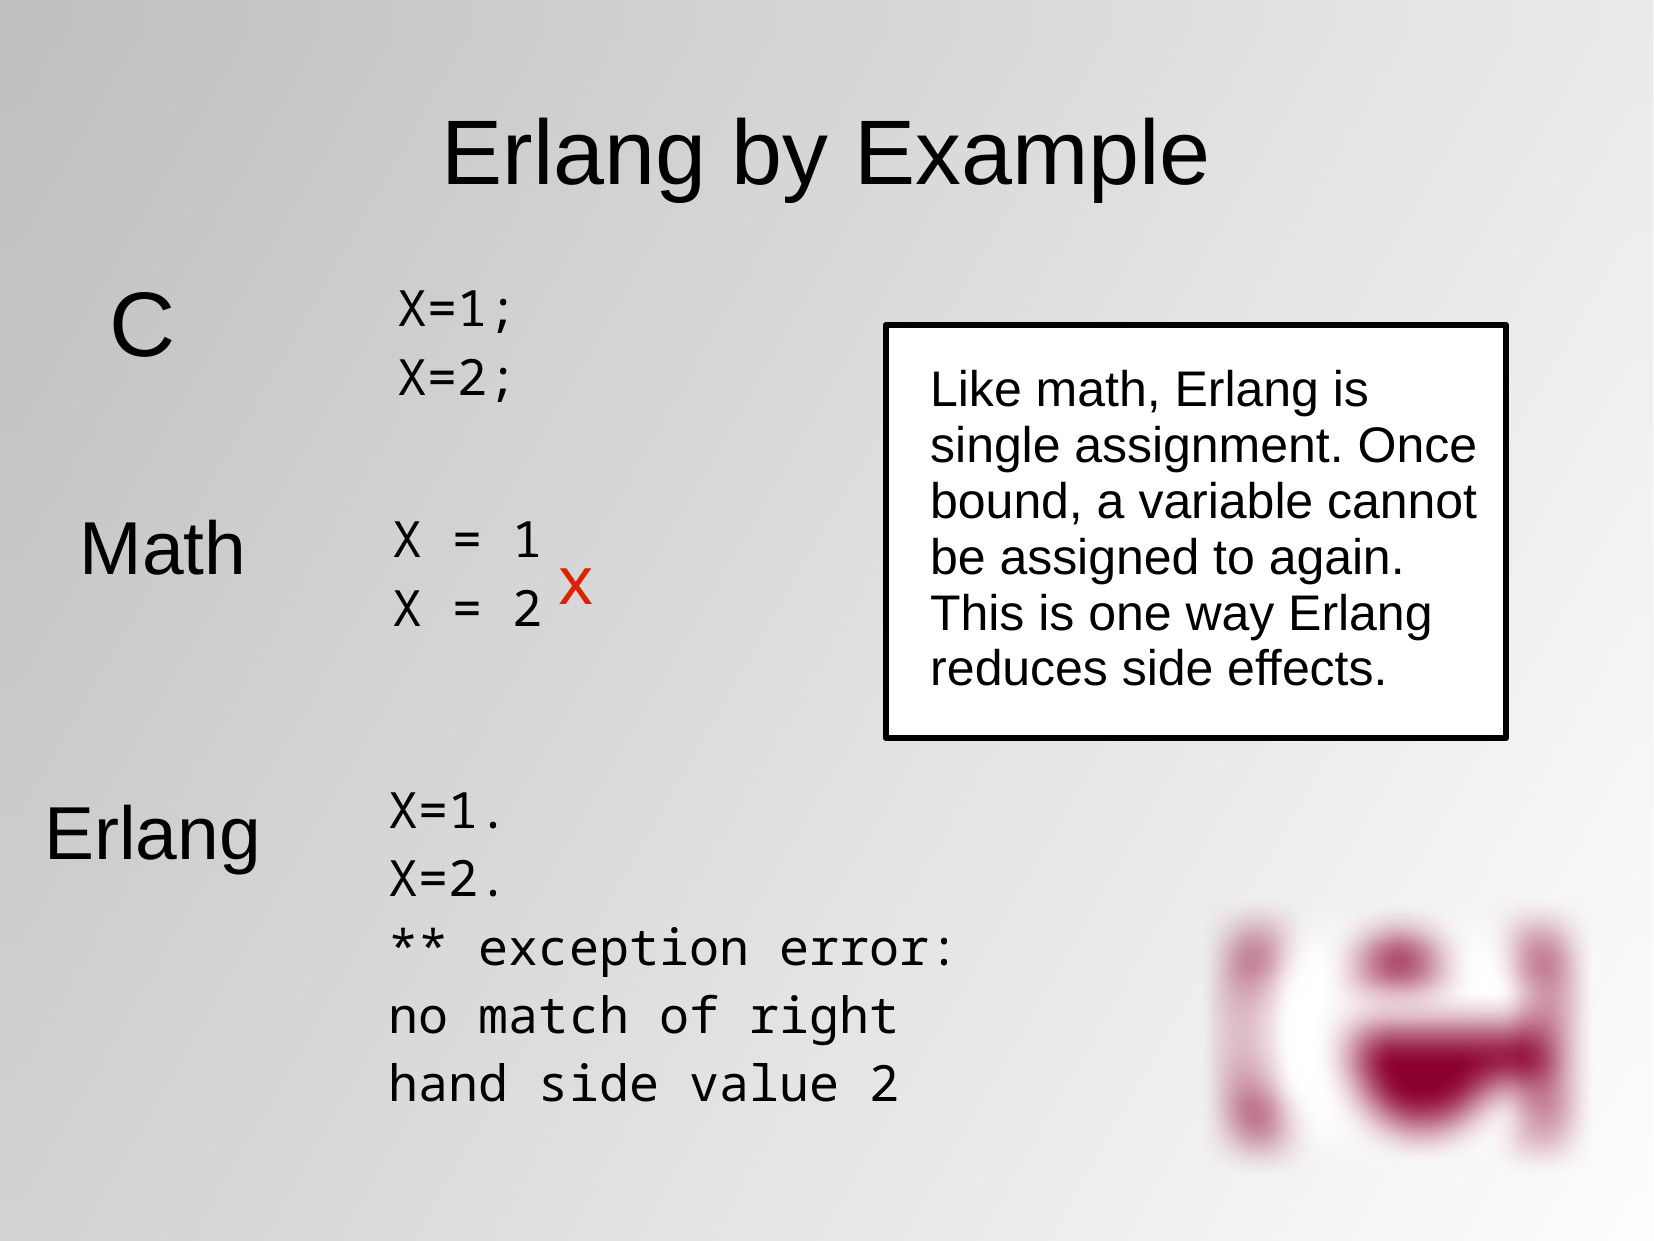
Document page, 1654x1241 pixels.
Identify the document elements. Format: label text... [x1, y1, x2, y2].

text_box X = 1 X = 2 [377, 497, 859, 676]
text_box x [543, 525, 721, 630]
title Erlang by Example [82, 49, 1571, 257]
text_box [885, 324, 1506, 739]
text_box Erlang [29, 784, 355, 883]
text_box X=1. X=2. ** exception error: no match of right hand side value 2 [374, 767, 1034, 1151]
text_box X=1; X=2; [382, 265, 863, 667]
picture [0, 0, 1654, 1241]
text_box Like math, Erlang is single assignment. Once bound, a variable cannot be assigned to again. This is one way Erlang reduces side effects. [915, 354, 1506, 709]
text_box Math [64, 498, 302, 598]
text_box C [94, 265, 331, 384]
